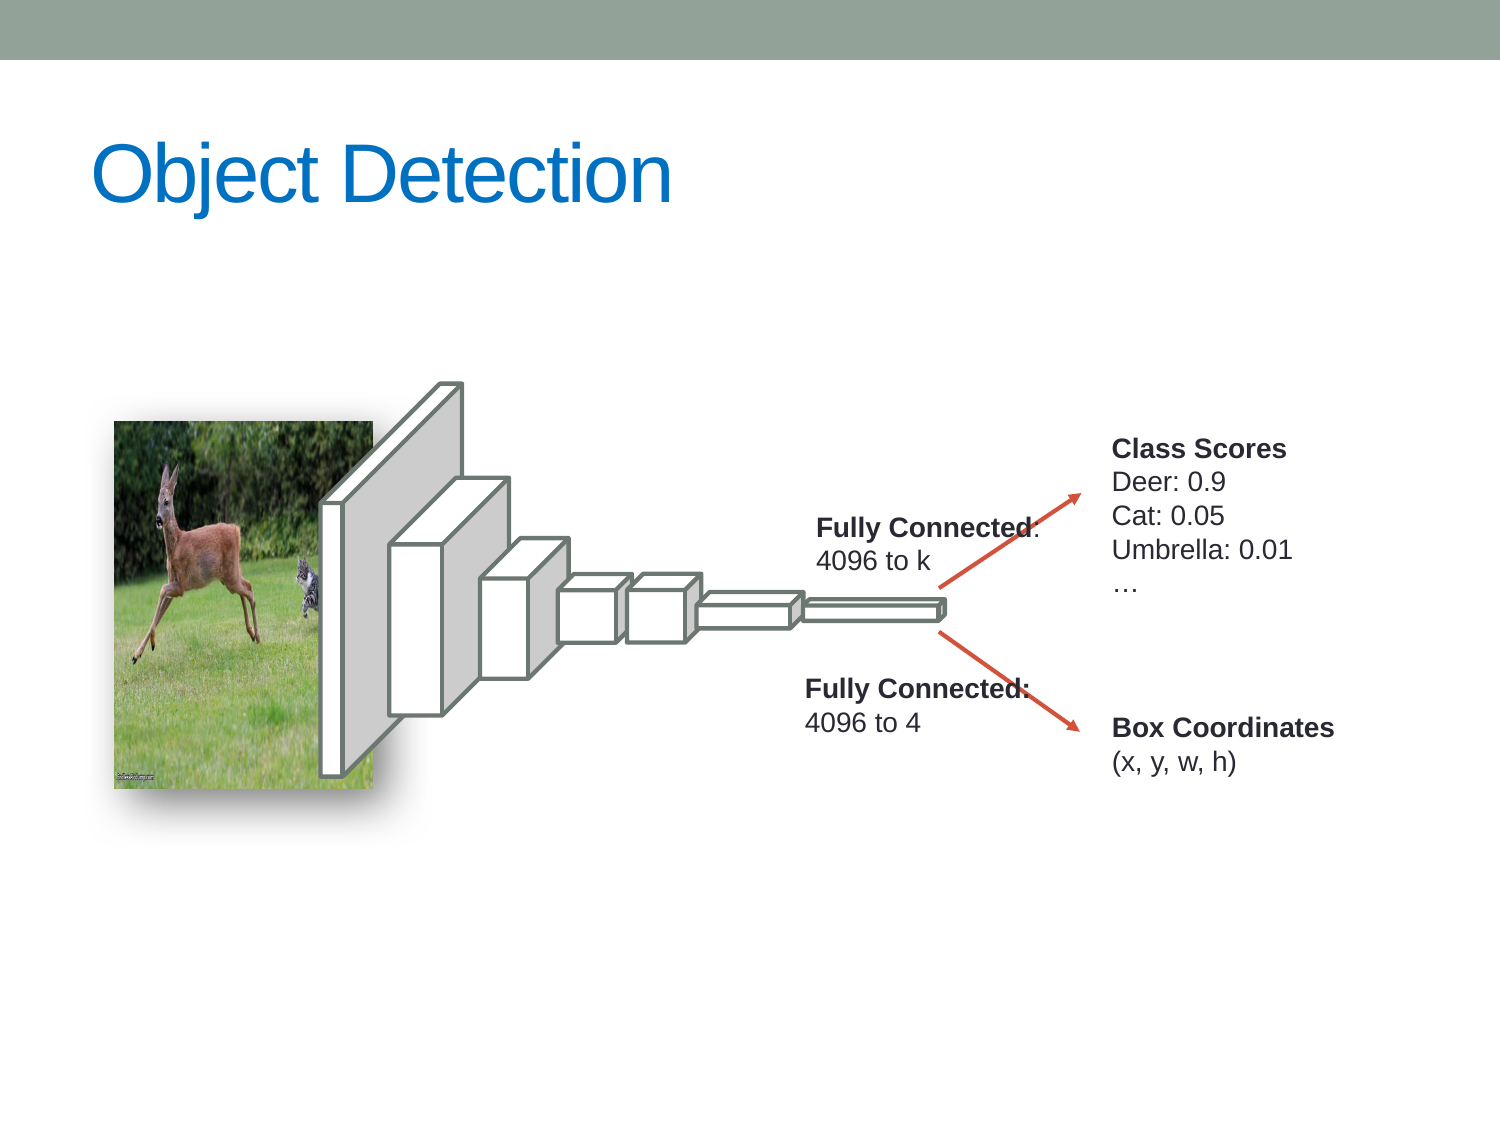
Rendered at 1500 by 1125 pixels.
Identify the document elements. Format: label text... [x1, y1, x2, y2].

text_box Class Scores Deer: 0.9 Cat: 0.05 Umbrella: 0.01 … [1096, 422, 1309, 607]
picture [114, 421, 373, 789]
text_box Fully Connected: 4096 to 4 [790, 663, 1046, 746]
text_box [320, 384, 1058, 777]
text_box Fully Connected: 4096 to k [801, 501, 1064, 584]
title Object Detection [75, 87, 1425, 250]
text_box Box Coordinates (x, y, w, h) [1097, 702, 1351, 785]
